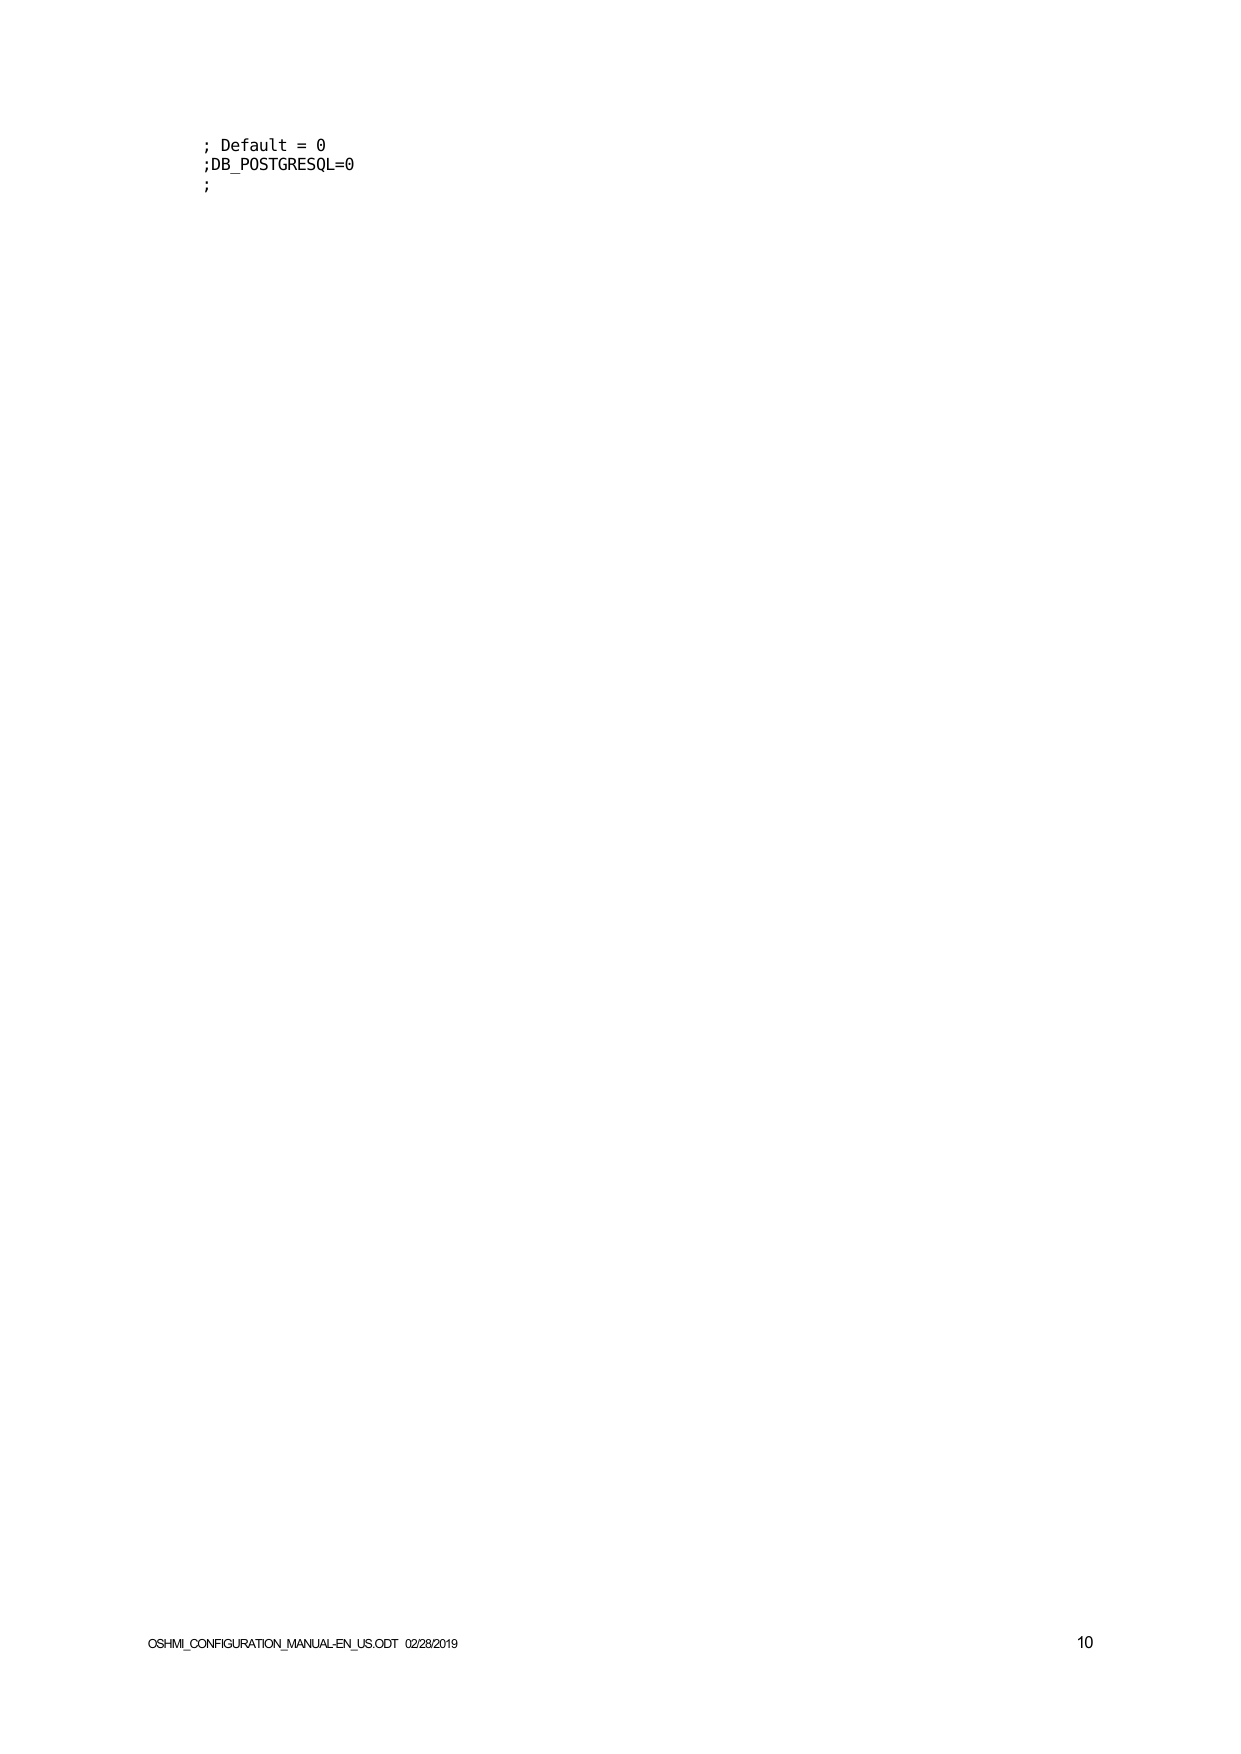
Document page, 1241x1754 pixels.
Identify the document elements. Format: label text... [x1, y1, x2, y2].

text ; [202, 174, 1093, 194]
text ; Default = 0 [202, 136, 1093, 155]
text ;DB_POSTGRESQL=0 [202, 155, 1093, 174]
